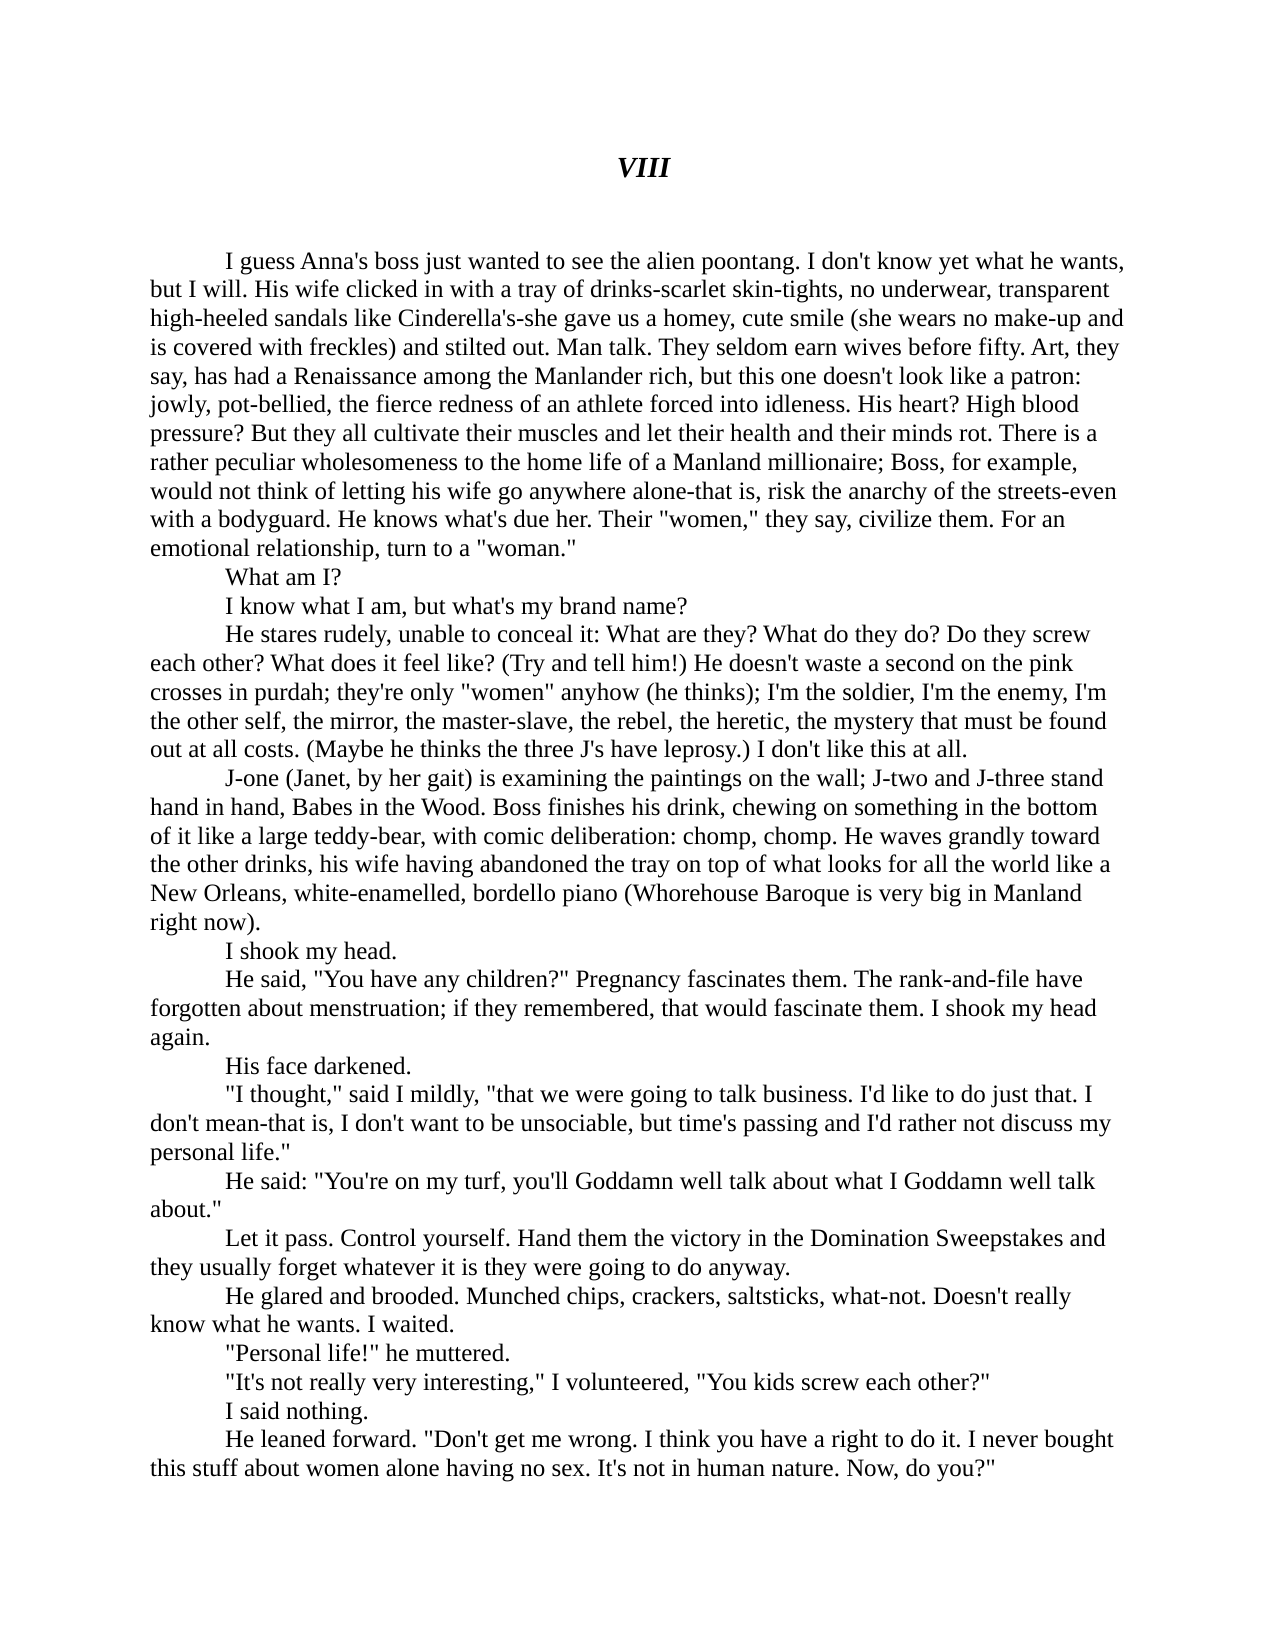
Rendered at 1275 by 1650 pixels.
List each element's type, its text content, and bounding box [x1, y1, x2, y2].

text Let it pass. Control yourself. Hand them the victory in the Domination Sweepstakes and they usually forget whatever it is they were going to do anyway. [150, 1223, 1125, 1281]
text J-one (Janet, by her gait) is examining the paintings on the wall; J-two and J-three stand hand in hand, Babes in the Wood. Boss finishes his drink, chewing on something in the bottom of it like a large teddy-bear, with comic deliberation: chomp, chomp. He waves grandly toward the other drinks, his wife having abandoned the tray on top of what looks for all the world like a New Orleans, white-enamelled, bordello piano (Whorehouse Baroque is very big in Manland right now). [150, 763, 1125, 936]
text He stares rudely, unable to conceal it: What are they? What do they do? Do they screw each other? What does it feel like? (Try and tell him!) He doesn't waste a second on the pink crosses in purdah; they're only "women" anyhow (he thinks); I'm the soldier, I'm the enemy, I'm the other self, the mirror, the master-slave, the rebel, the heretic, the mystery that must be found out at all costs. (Maybe he thinks the three J's have leprosy.) I don't like this at all. [150, 619, 1125, 763]
text I shook my head. [150, 936, 1125, 964]
text What am I? [150, 562, 1125, 591]
text He said: "You're on my turf, you'll Goddamn well talk about what I Goddamn well talk about." [150, 1166, 1125, 1223]
text I know what I am, but what's my brand name? [150, 591, 1125, 619]
text He said, "You have any children?" Pregnancy fascinates them. The rank-and-file have forgotten about menstruation; if they remembered, that would fascinate them. I shook my head again. [150, 964, 1125, 1051]
subtitle VIII [150, 150, 1125, 183]
text "It's not really very interesting," I volunteered, "You kids screw each other?" [150, 1367, 1125, 1396]
text He leaned forward. "Don't get me wrong. I think you have a right to do it. I never bought this stuff about women alone having no sex. It's not in human nature. Now, do you?" [150, 1424, 1125, 1482]
text He glared and brooded. Munched chips, crackers, saltsticks, what-not. Doesn't really know what he wants. I waited. [150, 1281, 1125, 1338]
text His face darkened. [150, 1051, 1125, 1079]
text "I thought," said I mildly, "that we were going to talk business. I'd like to do just that. I don't mean-that is, I don't want to be unsociable, but time's passing and I'd rather not discuss my personal life." [150, 1079, 1125, 1166]
text "Personal life!" he muttered. [150, 1338, 1125, 1367]
text I guess Anna's boss just wanted to see the alien poontang. I don't know yet what he wants, but I will. His wife clicked in with a tray of drinks-scarlet skin-tights, no underwear, transparent high-heeled sandals like Cinderella's-she gave us a homey, cute smile (she wears no make-up and is covered with freckles) and stilted out. Man talk. They seldom earn wives before fifty. Art, they say, has had a Renaissance among the Manlander rich, but this one doesn't look like a patron: jowly, pot-bellied, the fierce redness of an athlete forced into idleness. His heart? High blood pressure? But they all cultivate their muscles and let their health and their minds rot. There is a rather peculiar wholesomeness to the home life of a Manland millionaire; Boss, for example, would not think of letting his wife go anywhere alone-that is, risk the anarchy of the streets-even with a bodyguard. He knows what's due her. Their "women," they say, civilize them. For an emotional relationship, turn to a "woman." [150, 246, 1125, 562]
text I said nothing. [150, 1396, 1125, 1424]
